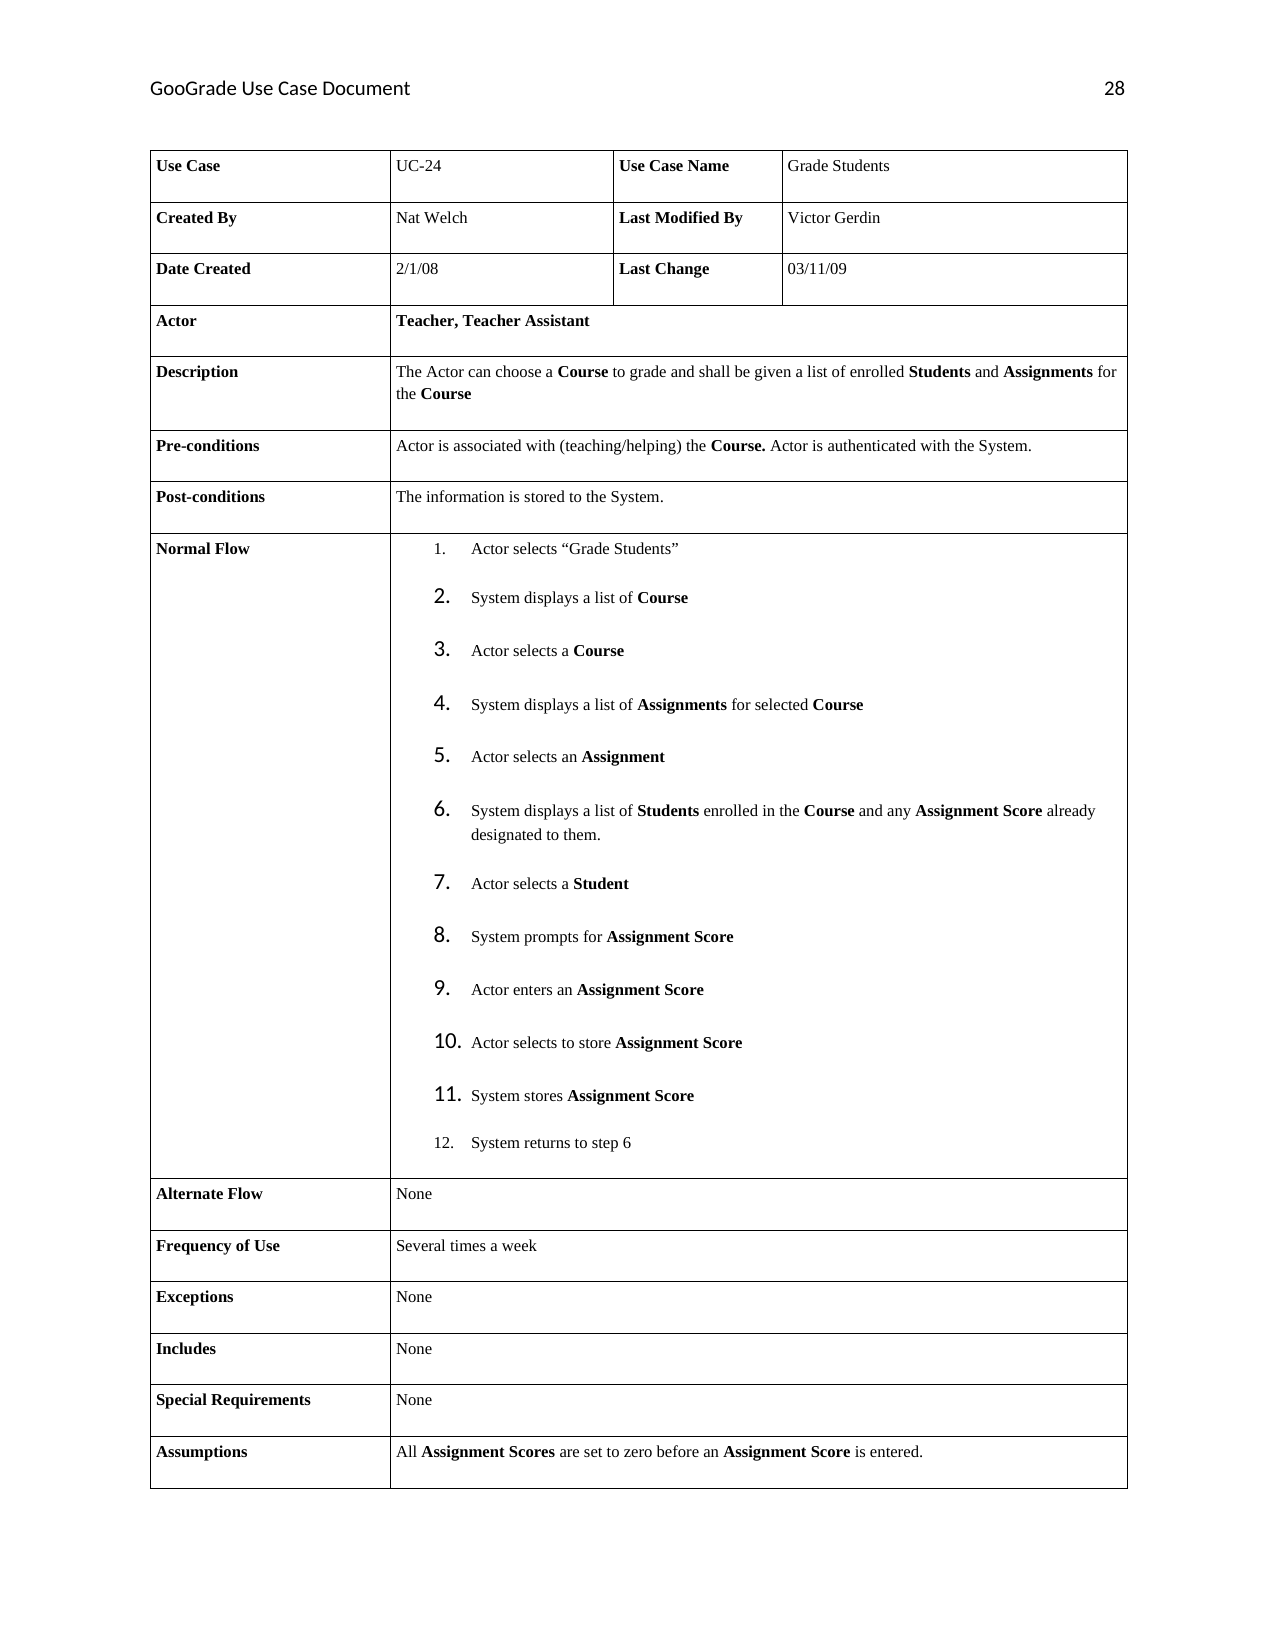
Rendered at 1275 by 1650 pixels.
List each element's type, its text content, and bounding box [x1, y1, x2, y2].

table_cell None [391, 1179, 1127, 1230]
table_cell Pre-conditions [151, 431, 390, 481]
table_cell Actor selects “Grade Students” System displays a list of Course Actor selects a Course System displays a list of Assignments for selected Course Actor selects an Assignment System displays a list of Students enrolled in the Course and any Assignment Score already designated to them. Actor selects a Student System prompts for Assignment Score Actor enters an Assignment Score Actor selects to store Assignment Score System stores Assignment Score System returns to step 6 [391, 534, 1127, 1178]
table_cell All Assignment Scores are set to zero before an Assignment Score is entered. [391, 1437, 1127, 1487]
table_cell Last Change [614, 254, 782, 305]
table_header Grade Students [783, 151, 1127, 202]
table_cell Special Requirements [151, 1385, 390, 1436]
table_cell Post-conditions [151, 482, 390, 533]
table_cell The information is stored to the System. [391, 482, 1127, 533]
table_header Use Case Name [614, 151, 782, 202]
table_cell Assumptions [151, 1437, 390, 1487]
table_cell Nat Welch [391, 203, 613, 253]
table_cell Last Modified By [614, 203, 782, 253]
table_cell Actor is associated with (teaching/helping) the Course. Actor is authenticated with the System. [391, 431, 1127, 481]
table_header Use Case [151, 151, 390, 202]
table_cell Frequency of Use [151, 1231, 390, 1281]
table_cell Actor [151, 306, 390, 356]
table_cell None [391, 1385, 1127, 1436]
table_cell The Actor can choose a Course to grade and shall be given a list of enrolled Students and Assignments for the Course [391, 357, 1127, 430]
table_cell Description [151, 357, 390, 430]
table_cell Includes [151, 1334, 390, 1384]
table_cell Alternate Flow [151, 1179, 390, 1230]
table_cell Victor Gerdin [783, 203, 1127, 253]
table_cell Teacher, Teacher Assistant [391, 306, 1127, 356]
table_cell 03/11/09 [783, 254, 1127, 305]
table_cell Normal Flow [151, 534, 390, 1178]
table_cell None [391, 1334, 1127, 1384]
table_cell Created By [151, 203, 390, 253]
table_cell None [391, 1282, 1127, 1333]
table_cell Several times a week [391, 1231, 1127, 1281]
table_cell 2/1/08 [391, 254, 613, 305]
table_header UC-24 [391, 151, 613, 202]
table_cell Exceptions [151, 1282, 390, 1333]
table_cell Date Created [151, 254, 390, 305]
